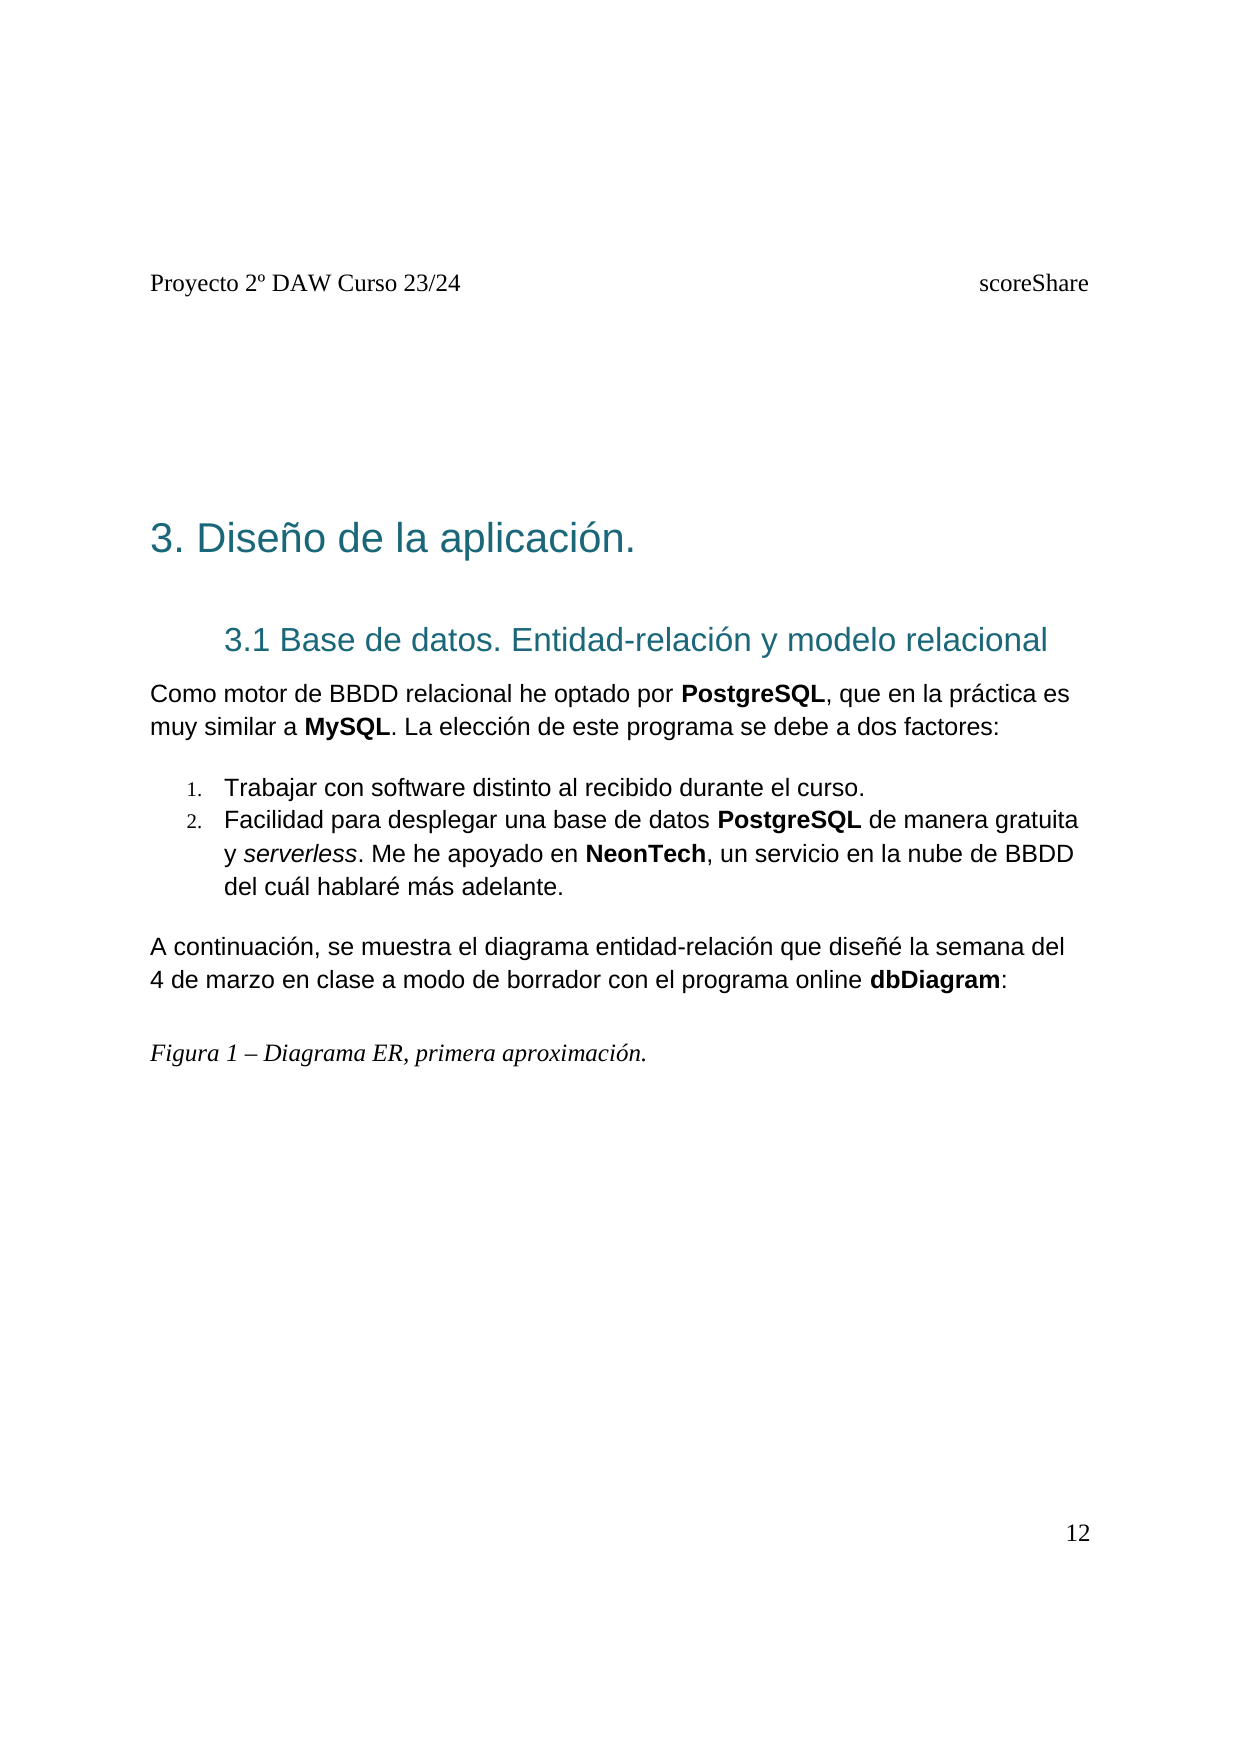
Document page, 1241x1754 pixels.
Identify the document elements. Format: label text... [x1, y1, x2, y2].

text A continuación, se muestra el diagrama entidad-relación que diseñé la semana del [150, 932, 1090, 961]
text 3.1 Base de datos. Entidad-relación y modelo relacional [150, 619, 1090, 658]
text 3. Diseño de la aplicación. [150, 513, 1090, 561]
text Figura 1 – Diagrama ER, primera aproximación. [150, 1038, 1090, 1067]
text 4 de marzo en clase a modo de borrador con el programa online dbDiagram: [150, 965, 1090, 994]
list Facilidad para desplegar una base de datos PostgreSQL de manera gratuita y serverless. Me he apoyado en NeonTech, un servicio en la nube de BBDD del cuál hablaré más adelante. [186, 806, 1090, 900]
text Como motor de BBDD relacional he optado por PostgreSQL, que en la práctica es muy similar a MySQL. La elección de este programa se debe a dos factores: [150, 679, 1090, 741]
list Trabajar con software distinto al recibido durante el curso. [186, 772, 1090, 801]
